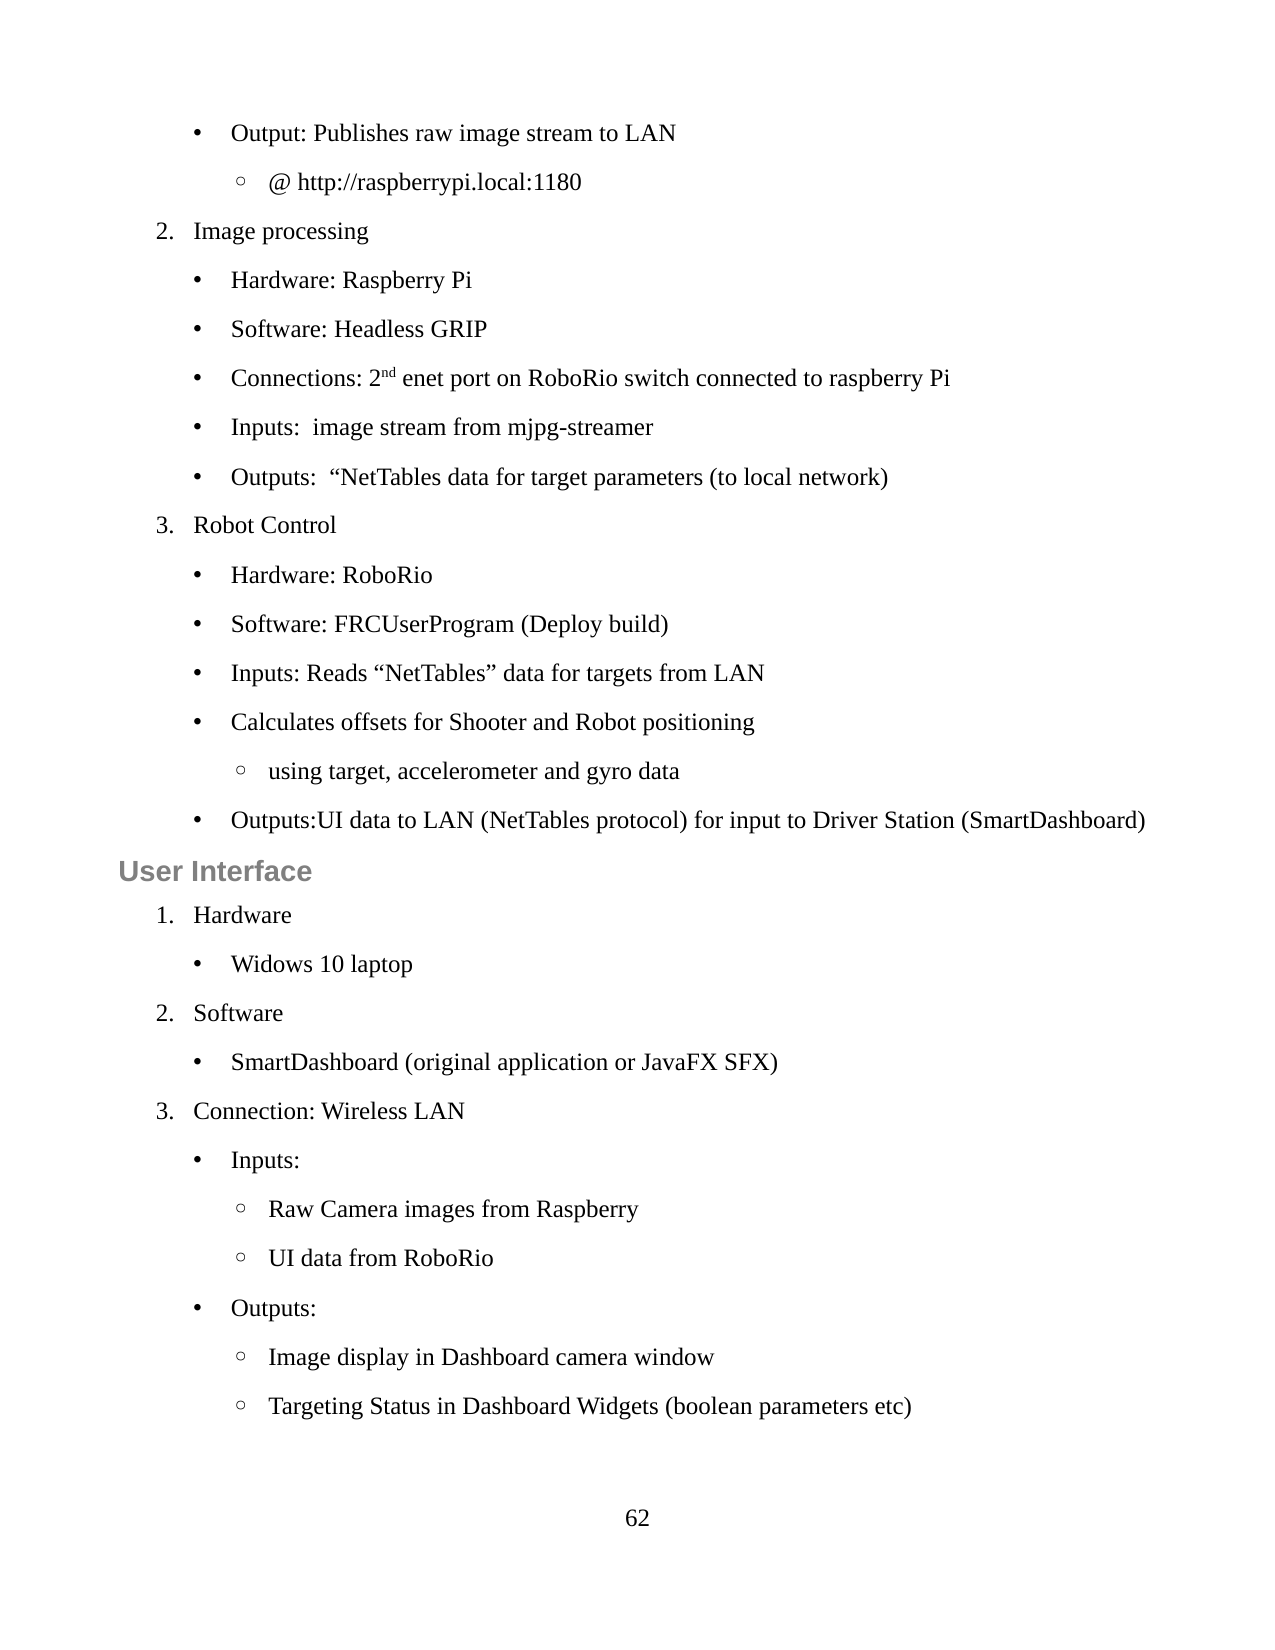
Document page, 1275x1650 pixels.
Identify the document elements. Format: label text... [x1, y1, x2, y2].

list Outputs: “NetTables data for target parameters (to local network) [193, 462, 1157, 490]
list Image display in Dashboard camera window [231, 1342, 1157, 1370]
list Outputs: [193, 1293, 1157, 1321]
list Connection: Wireless LAN [156, 1096, 1157, 1125]
list Hardware: Raspberry Pi [193, 265, 1157, 294]
list Output: Publishes raw image stream to LAN [193, 118, 1157, 147]
list Hardware: RoboRio [193, 560, 1157, 588]
list Widows 10 laptop [193, 949, 1157, 978]
subtitle User Interface [118, 854, 1157, 888]
list Software: Headless GRIP [193, 314, 1157, 343]
list Inputs: [193, 1145, 1157, 1174]
list using target, accelerometer and gyro data [231, 756, 1157, 785]
list SmartDashboard (original application or JavaFX SFX) [193, 1047, 1157, 1076]
list Hardware [156, 900, 1157, 929]
list Raw Camera images from Raspberry [231, 1194, 1157, 1223]
list Calculates offsets for Shooter and Robot positioning [193, 707, 1157, 736]
list @ http://raspberrypi.local:1180 [231, 167, 1157, 196]
list Outputs:UI data to LAN (NetTables protocol) for input to Driver Station (SmartDashboard) [193, 805, 1157, 834]
list Inputs: Reads “NetTables” data for targets from LAN [193, 658, 1157, 687]
list Targeting Status in Dashboard Widgets (boolean parameters etc) [231, 1391, 1157, 1419]
list Software [156, 998, 1157, 1027]
list Image processing [156, 216, 1157, 245]
list Robot Control [156, 511, 1157, 539]
list Connections: 2nd enet port on RoboRio switch connected to raspberry Pi [193, 363, 1157, 392]
list Inputs: image stream from mjpg-streamer [193, 412, 1157, 441]
list Software: FRCUserProgram (Deploy build) [193, 609, 1157, 637]
list UI data from RoboRio [231, 1243, 1157, 1272]
